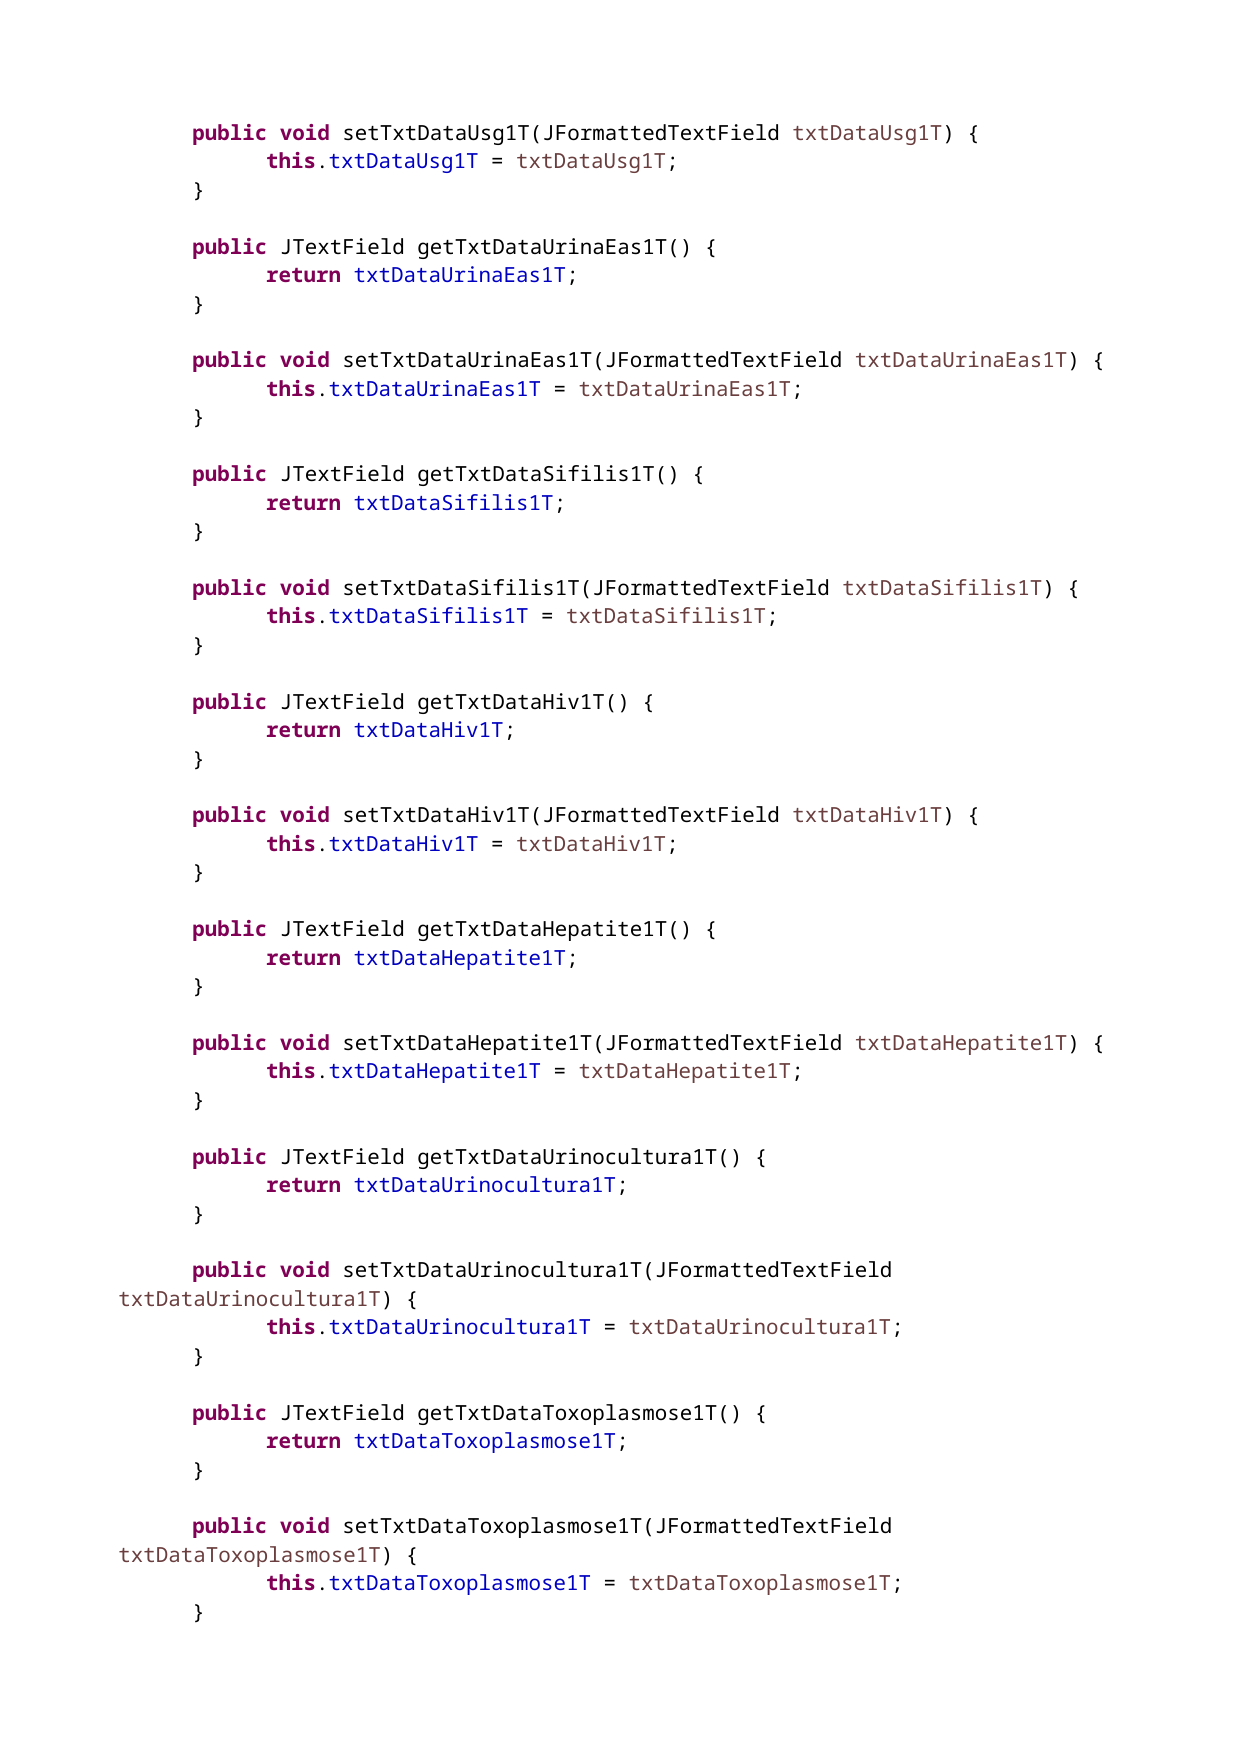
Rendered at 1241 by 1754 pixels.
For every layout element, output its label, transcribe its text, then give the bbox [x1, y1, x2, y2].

text public void setTxtDataHepatite1T(JFormattedTextField txtDataHepatite1T) { [118, 1028, 1122, 1057]
text } [118, 971, 1122, 1000]
text this.txtDataUrinocultura1T = txtDataUrinocultura1T; [118, 1312, 1122, 1341]
text } [118, 516, 1122, 545]
text } [118, 1085, 1122, 1113]
text } [118, 175, 1122, 203]
text } [118, 630, 1122, 658]
text public void setTxtDataToxoplasmose1T(JFormattedTextField txtDataToxoplasmose1T) { [118, 1512, 1122, 1568]
text this.txtDataUrinaEas1T = txtDataUrinaEas1T; [118, 374, 1122, 402]
text public JTextField getTxtDataSifilis1T() { [118, 459, 1122, 488]
text public void setTxtDataUrinocultura1T(JFormattedTextField txtDataUrinocultura1T) { [118, 1256, 1122, 1312]
text return txtDataUrinaEas1T; [118, 260, 1122, 289]
text } [118, 1597, 1122, 1625]
text } [118, 744, 1122, 772]
text this.txtDataSifilis1T = txtDataSifilis1T; [118, 602, 1122, 630]
text } [118, 1455, 1122, 1483]
text return txtDataToxoplasmose1T; [118, 1426, 1122, 1455]
text this.txtDataHepatite1T = txtDataHepatite1T; [118, 1057, 1122, 1085]
text return txtDataSifilis1T; [118, 488, 1122, 516]
text this.txtDataUsg1T = txtDataUsg1T; [118, 147, 1122, 175]
text this.txtDataHiv1T = txtDataHiv1T; [118, 829, 1122, 857]
text public JTextField getTxtDataHiv1T() { [118, 687, 1122, 715]
text public void setTxtDataSifilis1T(JFormattedTextField txtDataSifilis1T) { [118, 573, 1122, 602]
text } [118, 289, 1122, 317]
text } [118, 857, 1122, 886]
text return txtDataHiv1T; [118, 715, 1122, 744]
text public void setTxtDataHiv1T(JFormattedTextField txtDataHiv1T) { [118, 801, 1122, 829]
text public void setTxtDataUsg1T(JFormattedTextField txtDataUsg1T) { [118, 118, 1122, 147]
text public JTextField getTxtDataToxoplasmose1T() { [118, 1398, 1122, 1426]
text return txtDataUrinocultura1T; [118, 1170, 1122, 1199]
text return txtDataHepatite1T; [118, 943, 1122, 971]
text public JTextField getTxtDataUrinaEas1T() { [118, 232, 1122, 260]
text public JTextField getTxtDataHepatite1T() { [118, 914, 1122, 943]
text } [118, 1199, 1122, 1227]
text } [118, 402, 1122, 431]
text } [118, 1341, 1122, 1369]
text this.txtDataToxoplasmose1T = txtDataToxoplasmose1T; [118, 1568, 1122, 1597]
text public JTextField getTxtDataUrinocultura1T() { [118, 1142, 1122, 1170]
text public void setTxtDataUrinaEas1T(JFormattedTextField txtDataUrinaEas1T) { [118, 346, 1122, 374]
